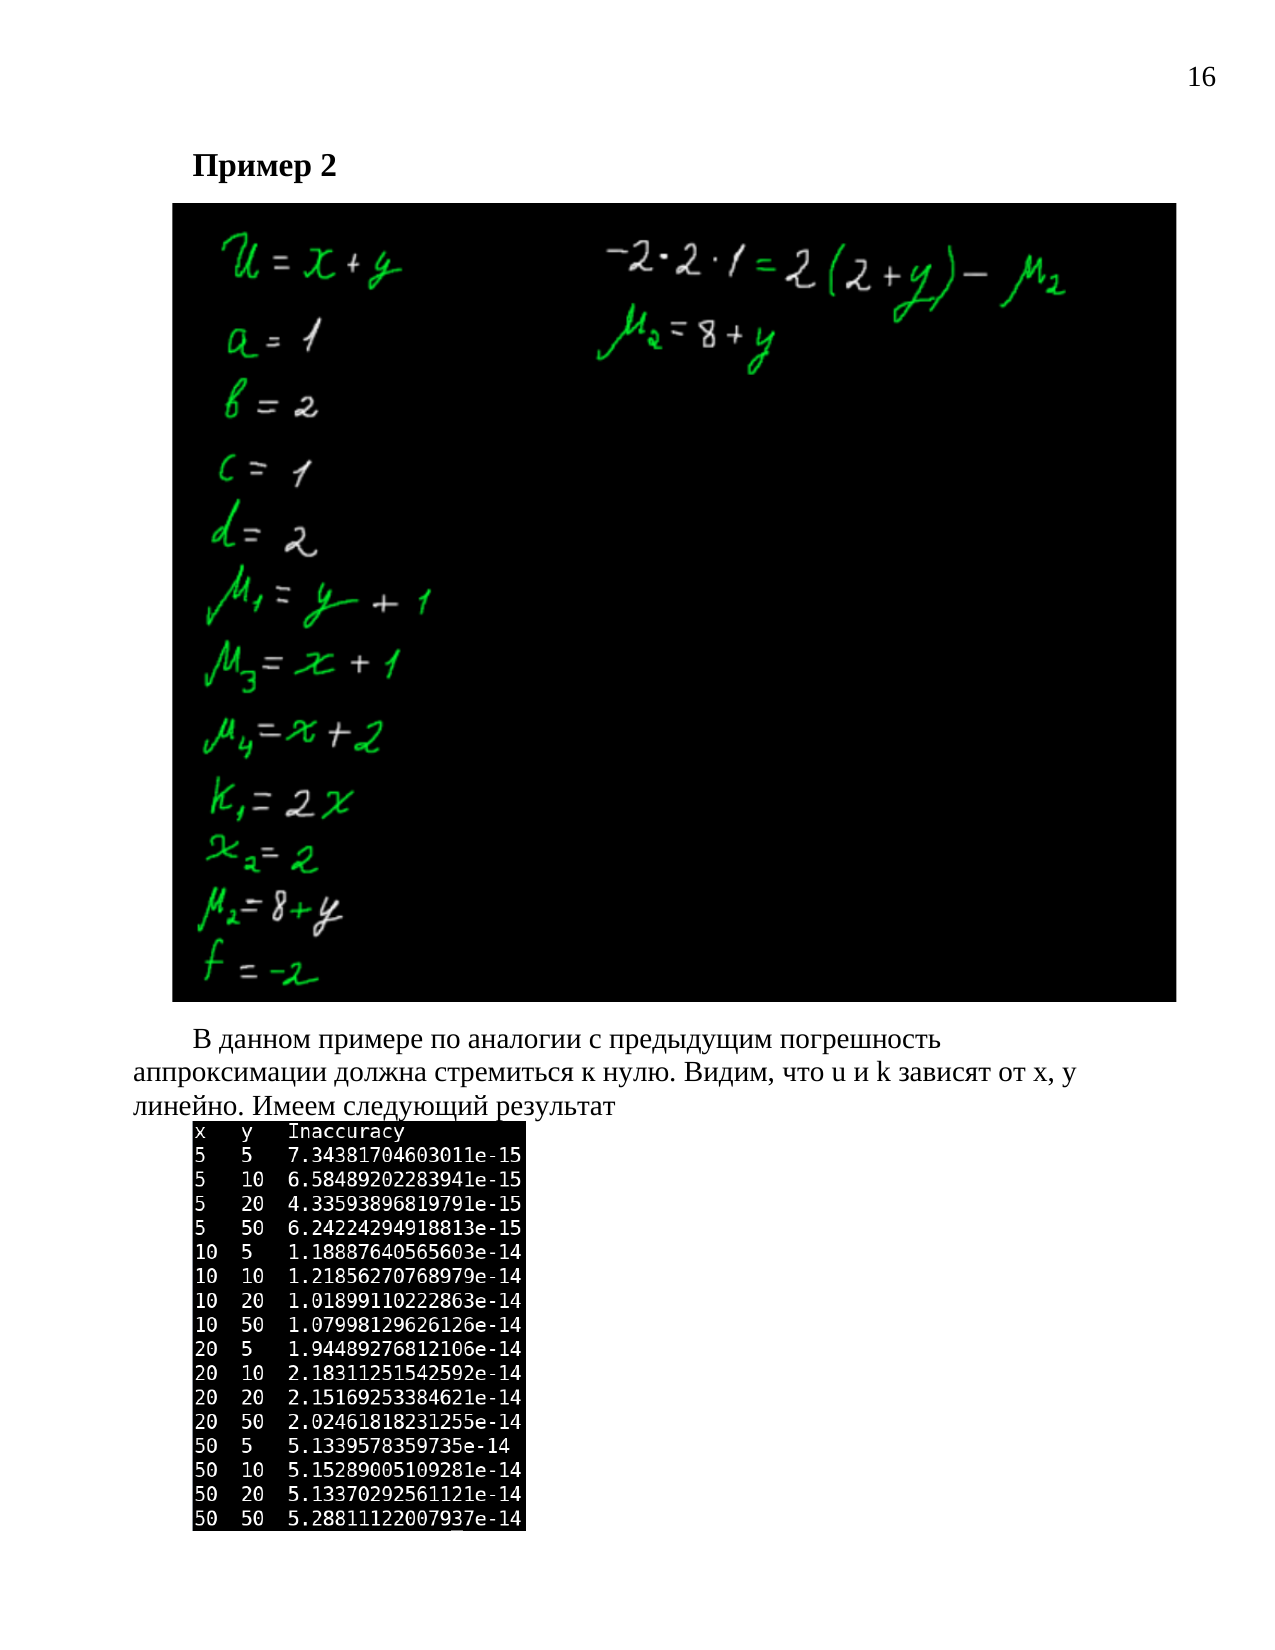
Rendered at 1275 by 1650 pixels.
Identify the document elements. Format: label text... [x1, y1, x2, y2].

text В данном примере по аналогии с предыдущим погрешность аппроксимации должна стремиться к нулю. Видим, что u и k зависят от x, y линейно. Имеем следующий результат [133, 1002, 1137, 1121]
picture [172, 203, 1177, 1002]
subtitle Пример 2 [133, 146, 1137, 184]
picture [192, 1121, 526, 1531]
